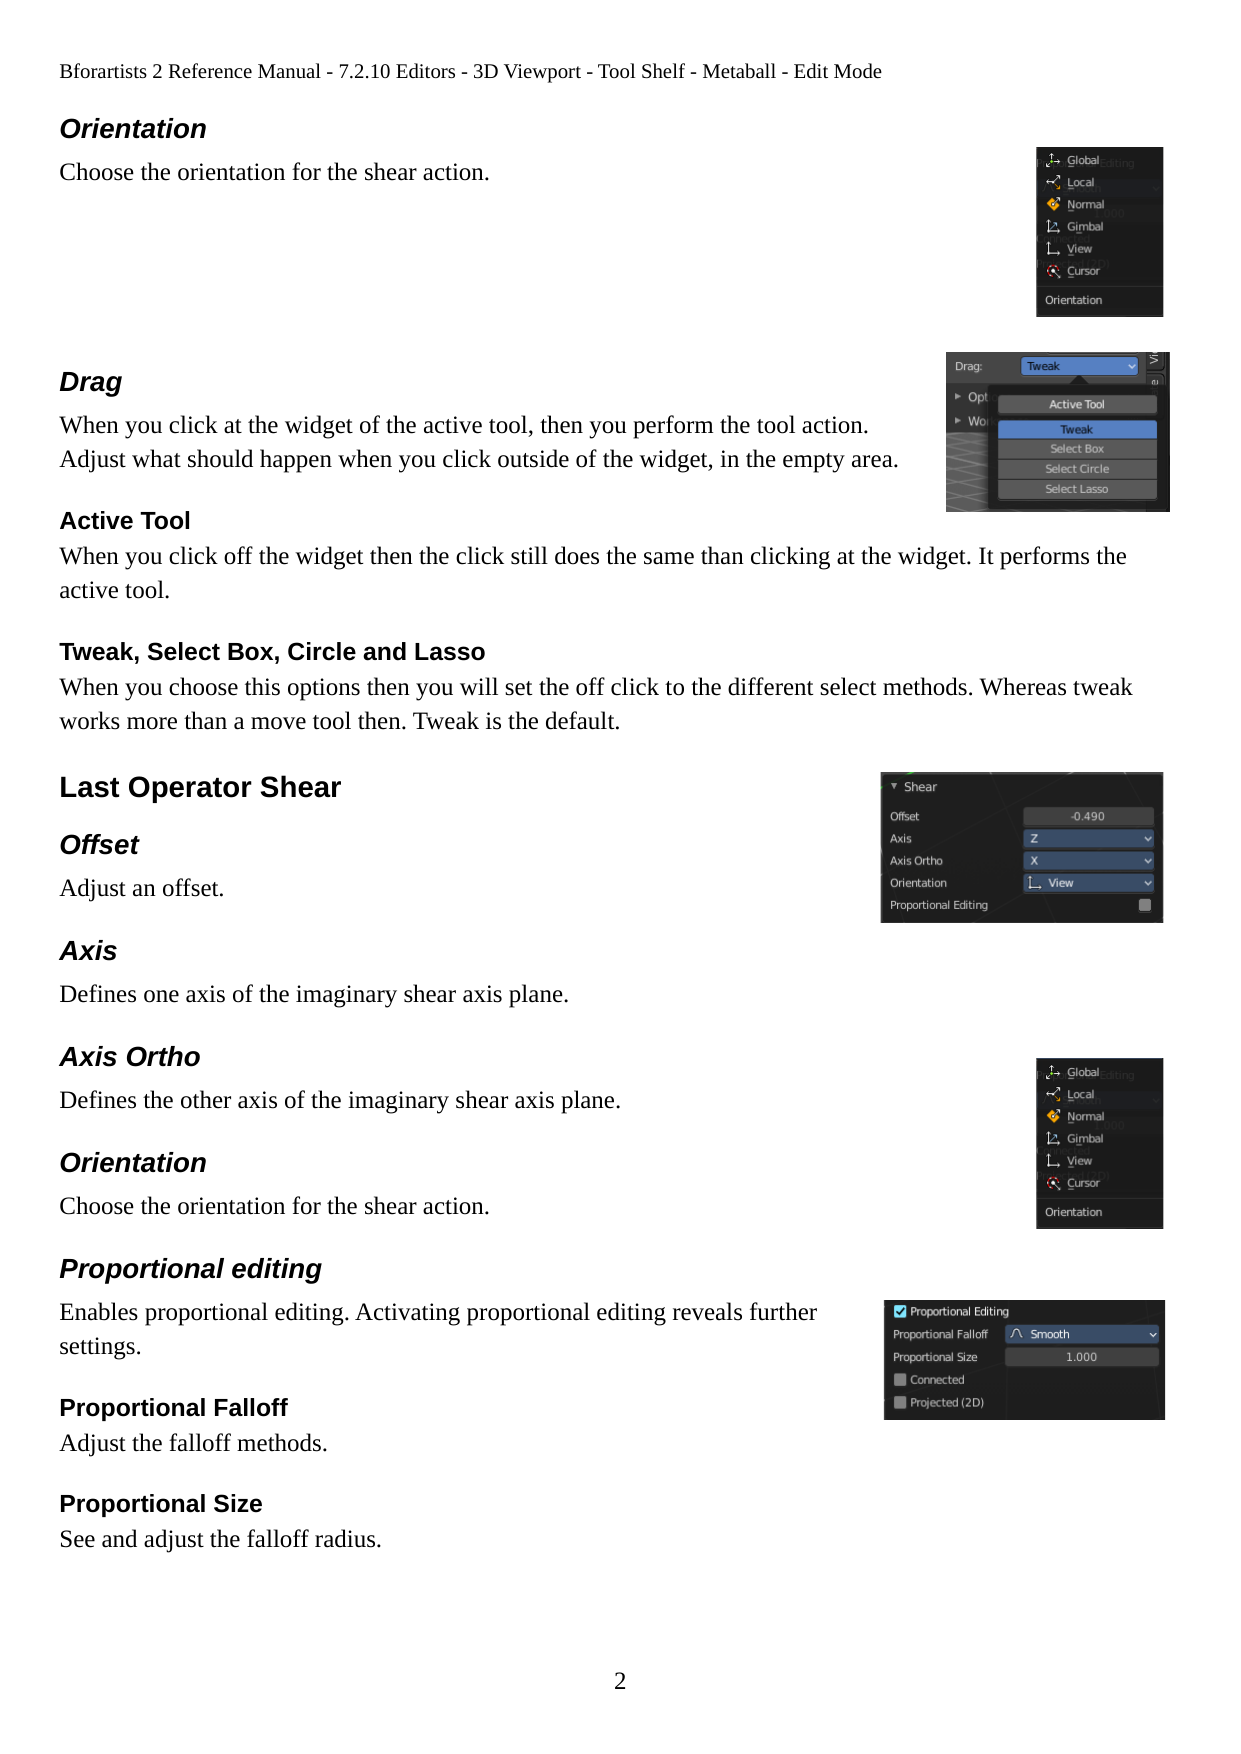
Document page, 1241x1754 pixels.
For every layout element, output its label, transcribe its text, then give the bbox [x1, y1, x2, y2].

picture [1036, 1058, 1164, 1229]
subtitle Proportional Falloff [59, 1393, 1181, 1421]
text Choose the orientation for the shear action. [59, 157, 1036, 186]
subtitle Orientation [59, 1146, 1036, 1178]
picture [883, 1300, 1166, 1420]
subtitle [1170, 366, 1181, 398]
text When you click at the widget of the active tool, then you perform the tool action. Adjust what should happen when you click outside of the widget, in the empty area. [59, 410, 946, 473]
text Choose the orientation for the shear action. [59, 1191, 1036, 1219]
text When you choose this options then you will set the off click to the different select methods. Whereas tweak works more than a move tool then. Tweak is the default. [59, 672, 1181, 735]
text Adjust an offset. [59, 873, 880, 902]
subtitle Axis [59, 934, 1181, 966]
subtitle Tweak, Select Box, Circle and Lasso [59, 637, 1181, 666]
picture [946, 352, 1170, 512]
text Defines one axis of the imaginary shear axis plane. [59, 979, 1181, 1008]
subtitle Active Tool [59, 506, 1181, 535]
subtitle Offset [59, 829, 880, 861]
text Adjust the falloff methods. [59, 1428, 1181, 1456]
text Enables proportional editing. Activating proportional editing reveals further settings. [59, 1297, 1181, 1360]
subtitle Axis Ortho [59, 1041, 1181, 1072]
text When you click off the widget then the click still does the same than clicking at the widget. It performs the active tool. [59, 541, 1181, 604]
picture [1036, 147, 1164, 317]
subtitle Drag [59, 366, 946, 398]
text Defines the other axis of the imaginary shear axis plane. [59, 1085, 1036, 1114]
subtitle [1164, 829, 1181, 861]
subtitle Proportional editing [59, 1252, 1181, 1284]
subtitle Orientation [59, 113, 1181, 144]
text See and adjust the falloff radius. [59, 1524, 1181, 1553]
picture [880, 772, 1164, 923]
subtitle Last Operator Shear [59, 770, 1181, 804]
subtitle [1164, 1146, 1181, 1178]
subtitle Proportional Size [59, 1489, 1181, 1518]
text [1164, 873, 1181, 902]
